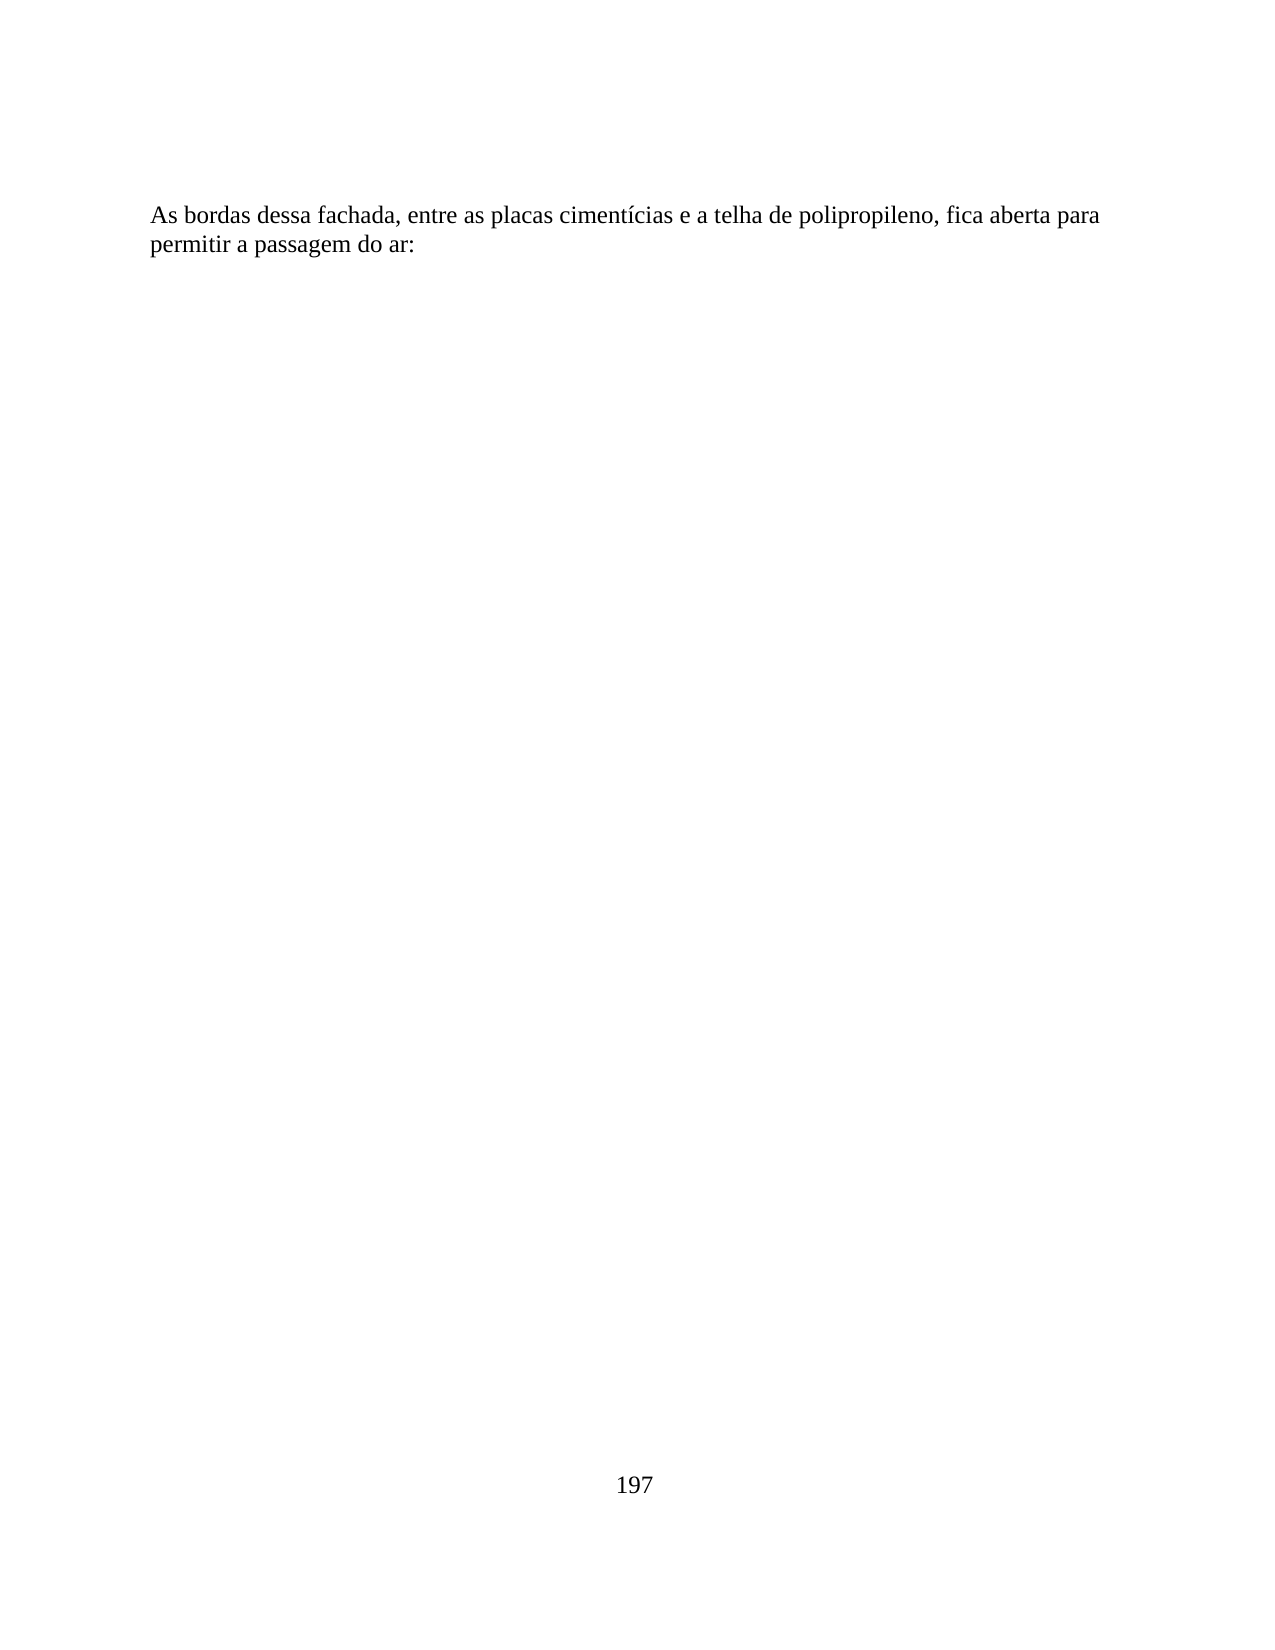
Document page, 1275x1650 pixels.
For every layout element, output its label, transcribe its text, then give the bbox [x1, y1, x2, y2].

text As bordas dessa fachada, entre as placas cimentícias e a telha de polipropileno, fica aberta para permitir a passagem do ar: [150, 200, 1125, 258]
